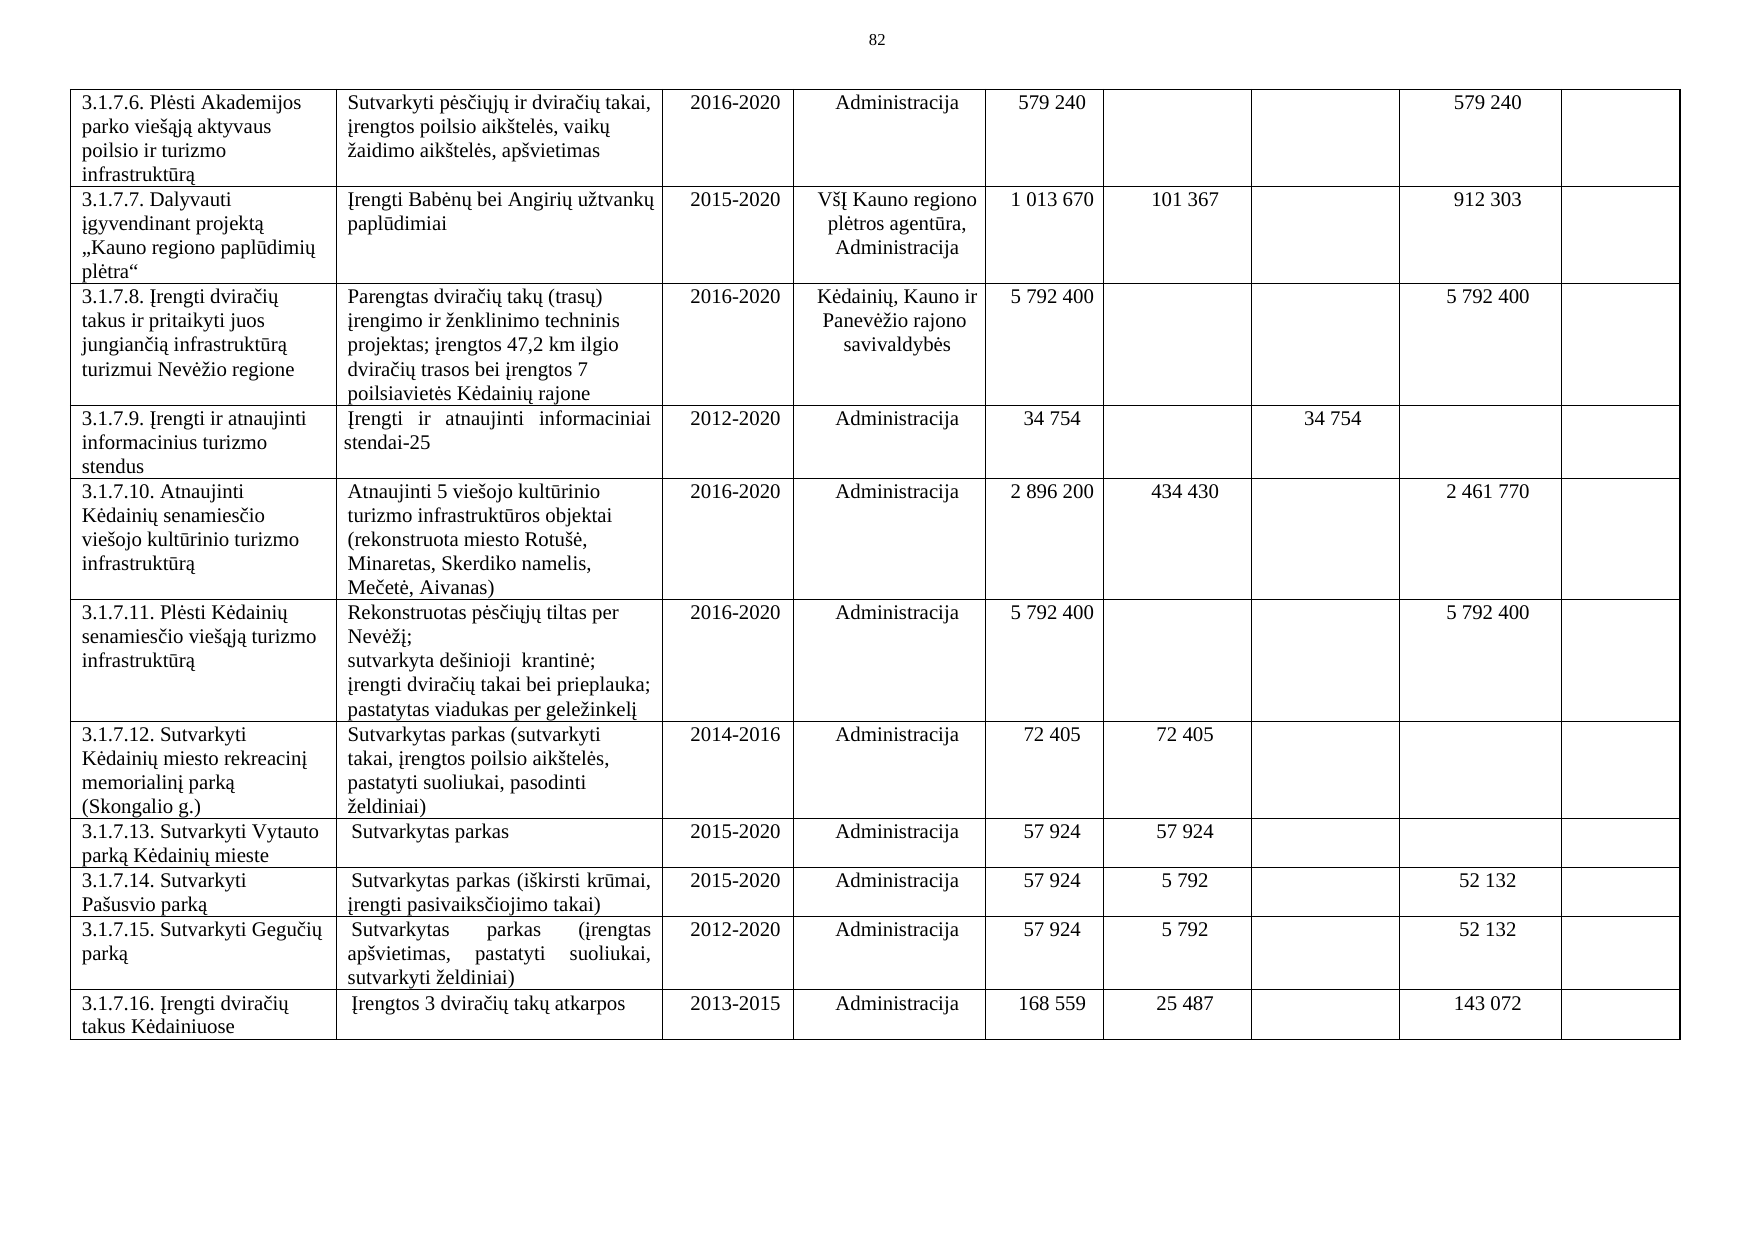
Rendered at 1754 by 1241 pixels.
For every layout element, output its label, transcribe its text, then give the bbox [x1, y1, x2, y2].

table_cell Administracija [794, 819, 985, 867]
table_cell 2015-2020 [663, 187, 793, 283]
table_cell Atnaujinti 5 viešojo kultūrinio turizmo infrastruktūros objektai (rekonstruota miesto Rotušė, Minaretas, Skerdiko namelis, Mečetė, Aivanas) [337, 479, 662, 599]
table_cell 3.1.7.11. Plėsti Kėdainių senamiesčio viešąją turizmo infrastruktūrą [71, 600, 336, 721]
table_cell [1562, 868, 1679, 916]
table_cell 434 430 [1104, 479, 1251, 599]
table_cell Administracija [794, 90, 985, 186]
table_cell [1252, 917, 1399, 989]
table_cell [1562, 917, 1679, 989]
table_cell Administracija [794, 406, 985, 478]
table_cell 5 792 400 [986, 600, 1103, 721]
table_cell 1 013 670 [986, 187, 1103, 283]
table_cell [1400, 406, 1561, 478]
table_cell 72 405 [1104, 722, 1251, 818]
table_cell 5 792 [1104, 917, 1251, 989]
table_cell 3.1.7.14. Sutvarkyti Pašusvio parką [71, 868, 336, 916]
table_cell 57 924 [986, 917, 1103, 989]
table_cell 2016-2020 [663, 284, 793, 404]
table_cell [1562, 819, 1679, 867]
table_cell [1104, 406, 1251, 478]
table_cell 912 303 [1400, 187, 1561, 283]
table_cell [1252, 187, 1399, 283]
table_cell [1400, 819, 1561, 867]
table_cell 5 792 400 [1400, 600, 1561, 721]
table_cell Administracija [794, 990, 985, 1038]
table_cell 579 240 [1400, 90, 1561, 186]
table_cell 2012-2020 [663, 406, 793, 478]
table_cell 57 924 [1104, 819, 1251, 867]
table_cell 2012-2020 [663, 917, 793, 989]
table_cell 52 132 [1400, 868, 1561, 916]
table_cell [1562, 479, 1679, 599]
table_cell VšĮ Kauno regiono plėtros agentūra, Administracija [794, 187, 985, 283]
table_cell [1252, 284, 1399, 404]
table_cell Parengtas dviračių takų (trasų) įrengimo ir ženklinimo techninis projektas; įrengtos 47,2 km ilgio dviračių trasos bei įrengtos 7 poilsiavietės Kėdainių rajone [337, 284, 662, 404]
table_cell 2016-2020 [663, 90, 793, 186]
table_cell Sutvarkytas parkas [337, 819, 662, 867]
table_cell 3.1.7.10. Atnaujinti Kėdainių senamiesčio viešojo kultūrinio turizmo infrastruktūrą [71, 479, 336, 599]
table_cell 5 792 400 [986, 284, 1103, 404]
table_cell Įrengtos 3 dviračių takų atkarpos [337, 990, 662, 1038]
table_cell 34 754 [1252, 406, 1399, 478]
table_cell 3.1.7.12. Sutvarkyti Kėdainių miesto rekreacinį memorialinį parką (Skongalio g.) [71, 722, 336, 818]
table_cell [1562, 90, 1679, 186]
table_cell 57 924 [986, 819, 1103, 867]
table_cell Rekonstruotas pėsčiųjų tiltas per Nevėžį; sutvarkyta dešinioji krantinė; įrengti dviračių takai bei prieplauka; pastatytas viadukas per geležinkelį [337, 600, 662, 721]
table_cell Sutvarkytas parkas (sutvarkyti takai, įrengtos poilsio aikštelės, pastatyti suoliukai, pasodinti želdiniai) [337, 722, 662, 818]
table_cell [1562, 187, 1679, 283]
table_cell Administracija [794, 479, 985, 599]
table_cell 3.1.7.7. Dalyvauti įgyvendinant projektą „Kauno regiono paplūdimių plėtra“ [71, 187, 336, 283]
table_cell [1104, 600, 1251, 721]
table_cell [1562, 600, 1679, 721]
table_cell [1104, 90, 1251, 186]
table_cell 3.1.7.8. Įrengti dviračių takus ir pritaikyti juos jungiančią infrastruktūrą turizmui Nevėžio regione [71, 284, 336, 404]
table_cell 52 132 [1400, 917, 1561, 989]
table_cell 2013-2015 [663, 990, 793, 1038]
table_cell Administracija [794, 722, 985, 818]
table_cell 2 896 200 [986, 479, 1103, 599]
table_cell Administracija [794, 868, 985, 916]
table_cell Administracija [794, 917, 985, 989]
table_cell [1104, 284, 1251, 404]
table_cell 3.1.7.15. Sutvarkyti Gegučių parką [71, 917, 336, 989]
table_cell [1252, 819, 1399, 867]
table_cell [1252, 600, 1399, 721]
table_cell 34 754 [986, 406, 1103, 478]
table_cell 101 367 [1104, 187, 1251, 283]
table_cell [1562, 990, 1679, 1038]
table_cell 3.1.7.16. Įrengti dviračių takus Kėdainiuose [71, 990, 336, 1038]
table_cell [1252, 722, 1399, 818]
table_cell 3.1.7.13. Sutvarkyti Vytauto parką Kėdainių mieste [71, 819, 336, 867]
table_cell 2015-2020 [663, 868, 793, 916]
table_cell 168 559 [986, 990, 1103, 1038]
table_cell [1252, 990, 1399, 1038]
table_cell [1562, 284, 1679, 404]
table_cell 2 461 770 [1400, 479, 1561, 599]
table_cell [1252, 90, 1399, 186]
table_cell 72 405 [986, 722, 1103, 818]
table_cell 57 924 [986, 868, 1103, 916]
table_cell Kėdainių, Kauno ir Panevėžio rajono savivaldybės [794, 284, 985, 404]
table_cell Įrengti Babėnų bei Angirių užtvankų paplūdimiai [337, 187, 662, 283]
table_cell [1562, 406, 1679, 478]
table_cell 3.1.7.6. Plėsti Akademijos parko viešąją aktyvaus poilsio ir turizmo infrastruktūrą [71, 90, 336, 186]
table_cell 2014-2016 [663, 722, 793, 818]
table_cell Sutvarkyti pėsčiųjų ir dviračių takai, įrengtos poilsio aikštelės, vaikų žaidimo aikštelės, apšvietimas [337, 90, 662, 186]
table_cell Administracija [794, 600, 985, 721]
table_cell [1252, 479, 1399, 599]
table_cell 25 487 [1104, 990, 1251, 1038]
table_cell Įrengti ir atnaujinti informaciniai stendai-25 [337, 406, 662, 478]
table_cell [1252, 868, 1399, 916]
table_cell [1562, 722, 1679, 818]
table_cell 143 072 [1400, 990, 1561, 1038]
table_cell 3.1.7.9. Įrengti ir atnaujinti informacinius turizmo stendus [71, 406, 336, 478]
table_cell 5 792 400 [1400, 284, 1561, 404]
table_cell Sutvarkytas parkas (įrengtas apšvietimas, pastatyti suoliukai, sutvarkyti želdiniai) [337, 917, 662, 989]
table_cell 2016-2020 [663, 600, 793, 721]
table_cell [1400, 722, 1561, 818]
table_cell Sutvarkytas parkas (iškirsti krūmai, įrengti pasivaiksčiojimo takai) [337, 868, 662, 916]
table_cell 5 792 [1104, 868, 1251, 916]
table_cell 2016-2020 [663, 479, 793, 599]
table_cell 579 240 [986, 90, 1103, 186]
table_cell 2015-2020 [663, 819, 793, 867]
